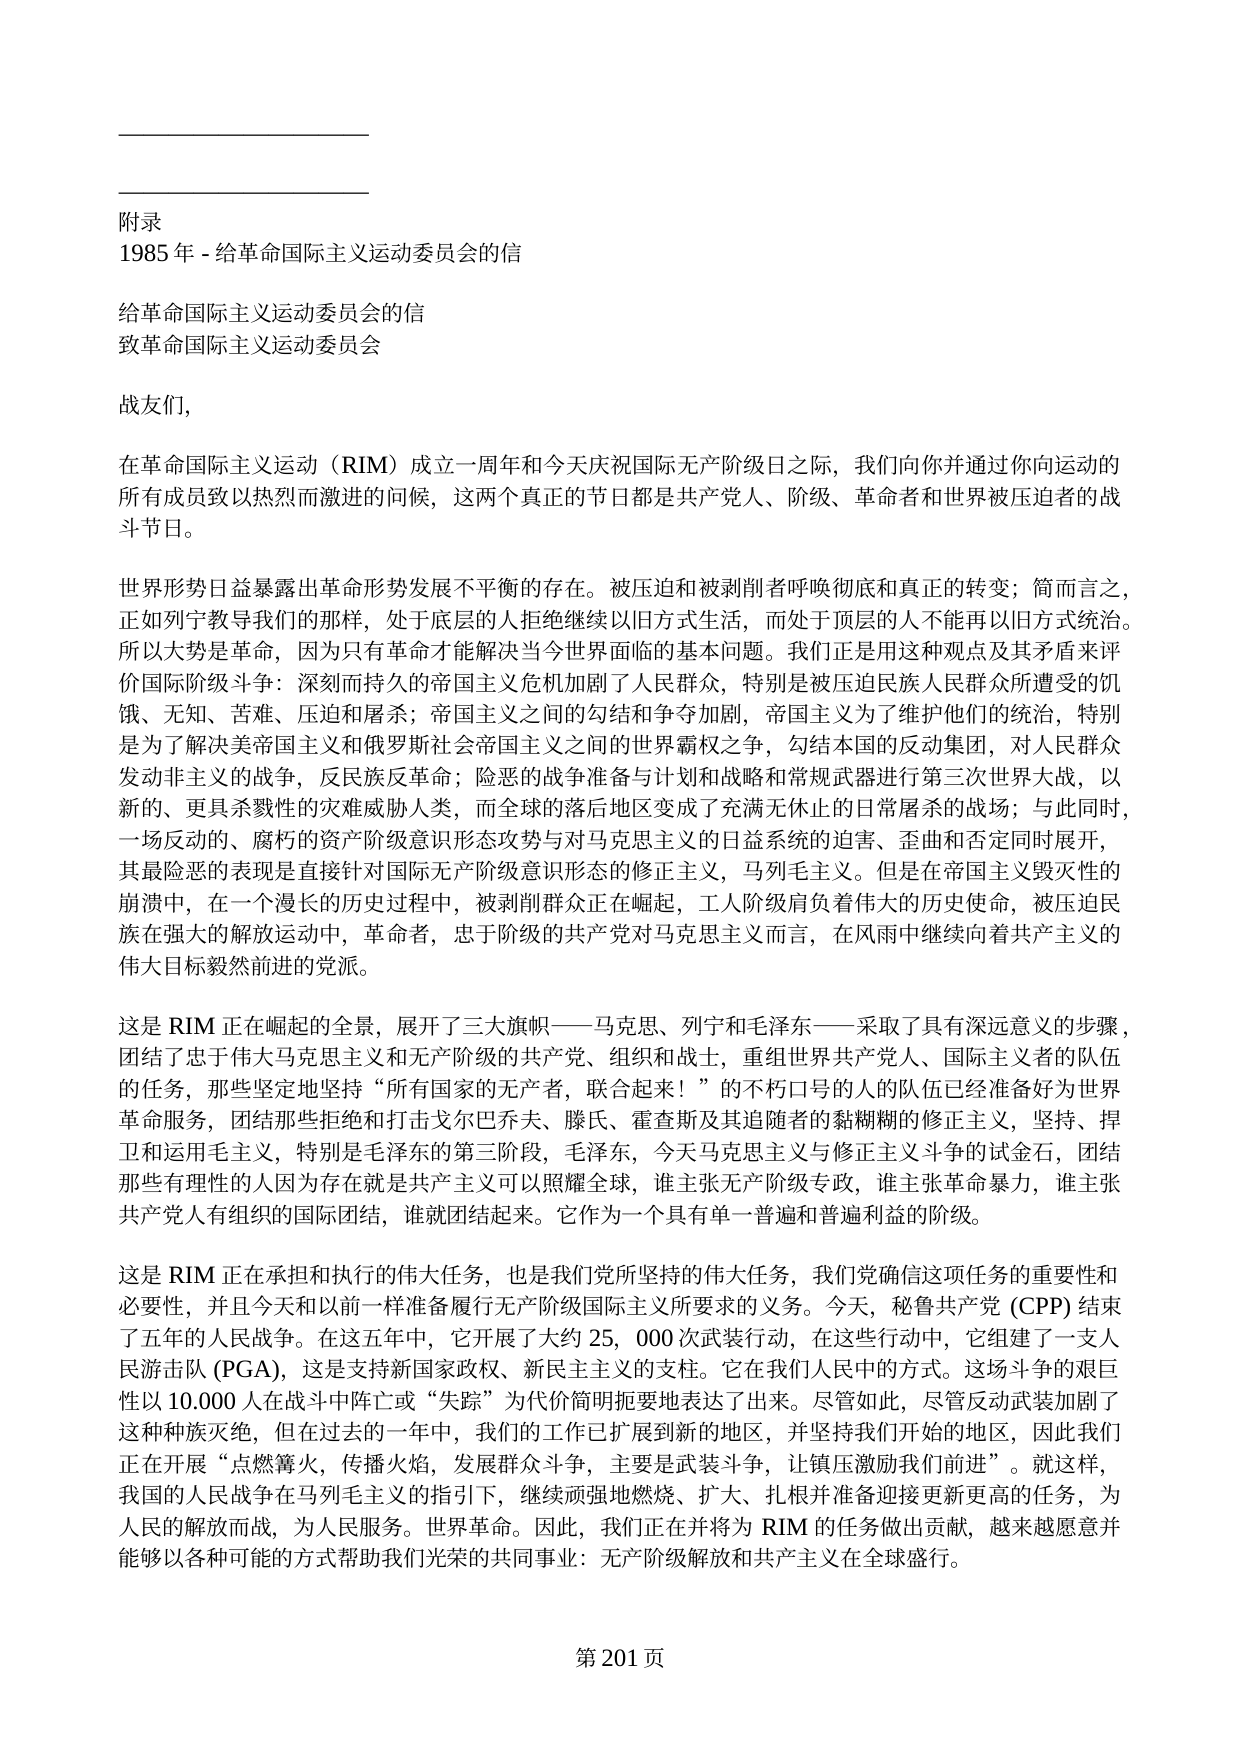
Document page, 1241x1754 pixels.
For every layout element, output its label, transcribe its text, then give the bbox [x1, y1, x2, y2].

text 世界形势日益暴露出革命形势发展不平衡的存在。被压迫和被剥削者呼唤彻底和真正的转变；简而言之，正如列宁教导我们的那样，处于底层的人拒绝继续以旧方式生活，而处于顶层的人不能再以旧方式统治。所以大势是革命，因为只有革命才能解决当今世界面临的基本问题。我们正是用这种观点及其矛盾来评价国际阶级斗争：深刻而持久的帝国主义危机加剧了人民群众，特别是被压迫民族人民群众所遭受的饥饿、无知、苦难、压迫和屠杀；帝国主义之间的勾结和争夺加剧，帝国主义为了维护他们的统治，特别是为了解决美帝国主义和俄罗斯社会帝国主义之间的世界霸权之争，勾结本国的反动集团，对人民群众发动非主义的战争，反民族反革命；险恶的战争准备与计划和战略和常规武器进行第三次世界大战，以新的、更具杀戮性的灾难威胁人类，而全球的落后地区变成了充满无休止的日常屠杀的战场；与此同时，一场反动的、腐朽的资产阶级意识形态攻势与对马克思主义的日益系统的迫害、歪曲和否定同时展开，其最险恶的表现是直接针对国际无产阶级意识形态的修正主义，马列毛主义。但是在帝国主义毁灭性的崩溃中，在一个漫长的历史过程中，被剥削群众正在崛起，工人阶级肩负着伟大的历史使命，被压迫民族在强大的解放运动中，革命者，忠于阶级的共产党对马克思主义而言，在风雨中继续向着共产主义的伟大目标毅然前进的党派。 [118, 571, 1122, 980]
text —————————— [118, 118, 1122, 147]
text 战友们， [118, 388, 1122, 419]
text —————————— [118, 176, 1122, 205]
text 这是 RIM 正在承担和执行的伟大任务，也是我们党所坚持的伟大任务，我们党确信这项任务的重要性和必要性，并且今天和以前一样准备履行无产阶级国际主义所要求的义务。今天，秘鲁共产党 (CPP) 结束了五年的人民战争。在这五年中，它开展了大约25，000次武装行动，在这些行动中，它组建了一支人民游击队 (PGA)，这是支持新国家政权、新民主主义的支柱。它在我们人民中的方式。这场斗争的艰巨性以10.000人在战斗中阵亡或“失踪”为代价简明扼要地表达了出来。尽管如此，尽管反动武装加剧了这种种族灭绝，但在过去的一年中，我们的工作已扩展到新的地区，并坚持我们开始的地区，因此我们正在开展“点燃篝火，传播火焰，发展群众斗争，主要是武装斗争，让镇压激励我们前进”。就这样，我国的人民战争在马列毛主义的指引下，继续顽强地燃烧、扩大、扎根并准备迎接更新更高的任务，为人民的解放而战，为人民服务。世界革命。因此，我们正在并将为 RIM 的任务做出贡献，越来越愿意并能够以各种可能的方式帮助我们光荣的共同事业：无产阶级解放和共产主义在全球盛行。 [118, 1258, 1122, 1573]
text 给革命国际主义运动委员会的信 [118, 296, 1122, 328]
text 致革命国际主义运动委员会 [118, 328, 1122, 359]
text 这是 RIM 正在崛起的全景，展开了三大旗帜——马克思、列宁和毛泽东——采取了具有深远意义的步骤，团结了忠于伟大马克思主义和无产阶级的共产党、组织和战士，重组世界共产党人、国际主义者的队伍的任务，那些坚定地坚持“所有国家的无产者，联合起来！”的不朽口号的人的队伍已经准备好为世界革命服务，团结那些拒绝和打击戈尔巴乔夫、滕氏、霍查斯及其追随者的黏糊糊的修正主义，坚持、捍卫和运用毛主义，特别是毛泽东的第三阶段，毛泽东，今天马克思主义与修正主义斗争的试金石，团结那些有理性的人因为存在就是共产主义可以照耀全球，谁主张无产阶级专政，谁主张革命暴力，谁主张共产党人有组织的国际团结，谁就团结起来。它作为一个具有单一普遍和普遍利益的阶级。 [118, 1009, 1122, 1229]
text 附录 [118, 205, 1122, 236]
text 在革命国际主义运动（RIM）成立一周年和今天庆祝国际无产阶级日之际，我们向你并通过你向运动的所有成员致以热烈而激进的问候，这两个真正的节日都是共产党人、阶级、革命者和世界被压迫者的战斗节日。 [118, 448, 1122, 543]
text 1985年 - 给革命国际主义运动委员会的信 [118, 236, 1122, 268]
